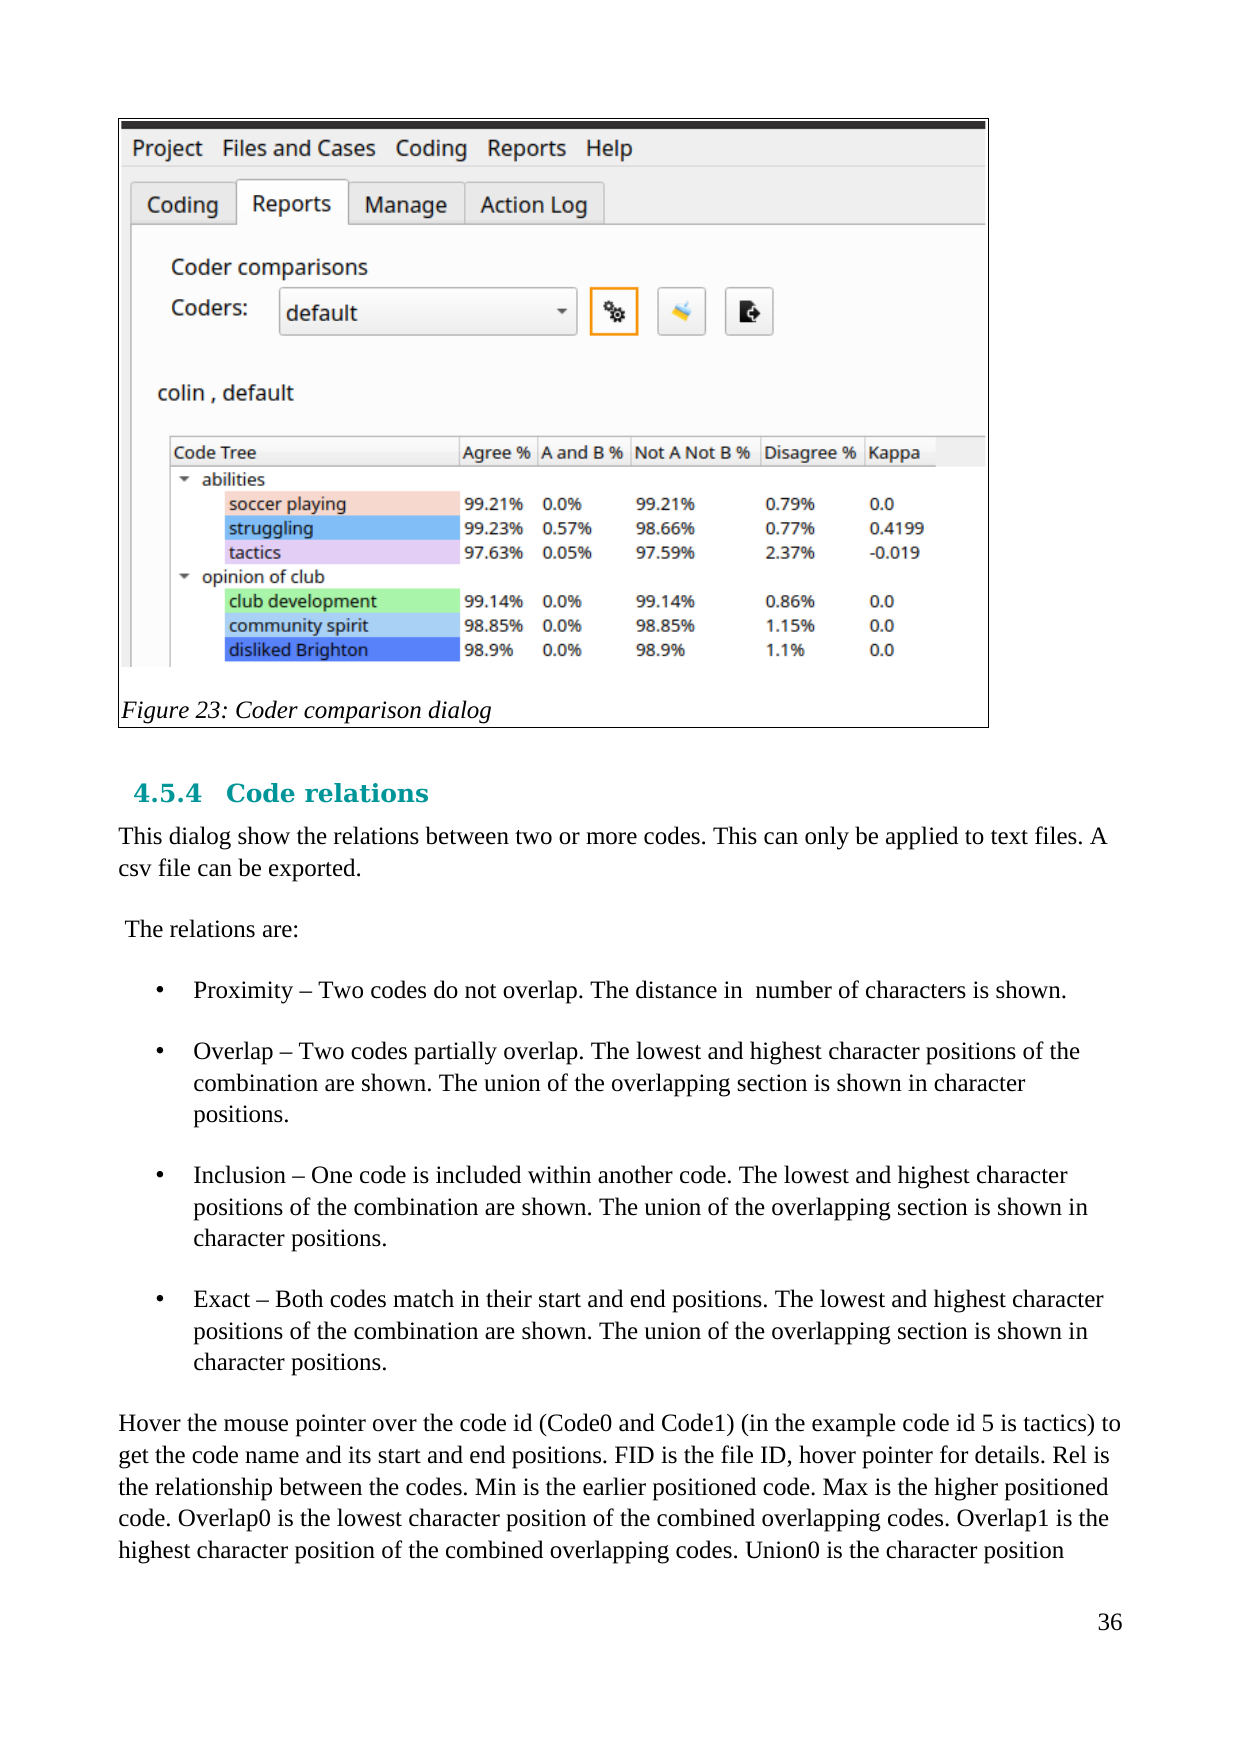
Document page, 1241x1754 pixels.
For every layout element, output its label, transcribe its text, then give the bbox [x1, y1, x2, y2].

text The relations are: [118, 914, 1122, 943]
list Overlap – Two codes partially overlap. The lowest and highest character positions of the combination are shown. The union of the overlapping section is shown in character positions. [156, 1036, 1122, 1128]
list Inclusion – One code is included within another code. The lowest and highest character positions of the combination are shown. The union of the overlapping section is shown in character positions. [156, 1160, 1122, 1252]
text Figure 23: Coder comparison dialog [121, 667, 985, 724]
text Hover the mouse pointer over the code id (Code0 and Code1) (in the example code id 5 is tactics) to get the code name and its start and end positions. FID is the file ID, hover pointer for details. Rel is the relationship between the codes. Min is the earlier positioned code. Max is the higher positioned code. Overlap0 is the lowest character position of the combined overlapping codes. Overlap1 is the highest character position of the combined overlapping codes. Union0 is the character position [118, 1408, 1122, 1563]
list Exact – Both codes match in their start and end positions. The lowest and highest character positions of the combination are shown. The union of the overlapping section is shown in character positions. [156, 1284, 1122, 1376]
picture [121, 121, 986, 667]
text This dialog show the relations between two or more codes. This can only be applied to text files. A csv file can be exported. [118, 821, 1122, 882]
list Proximity – Two codes do not overlap. The distance in number of characters is shown. [156, 975, 1122, 1004]
subtitle Code relations [124, 779, 1122, 809]
